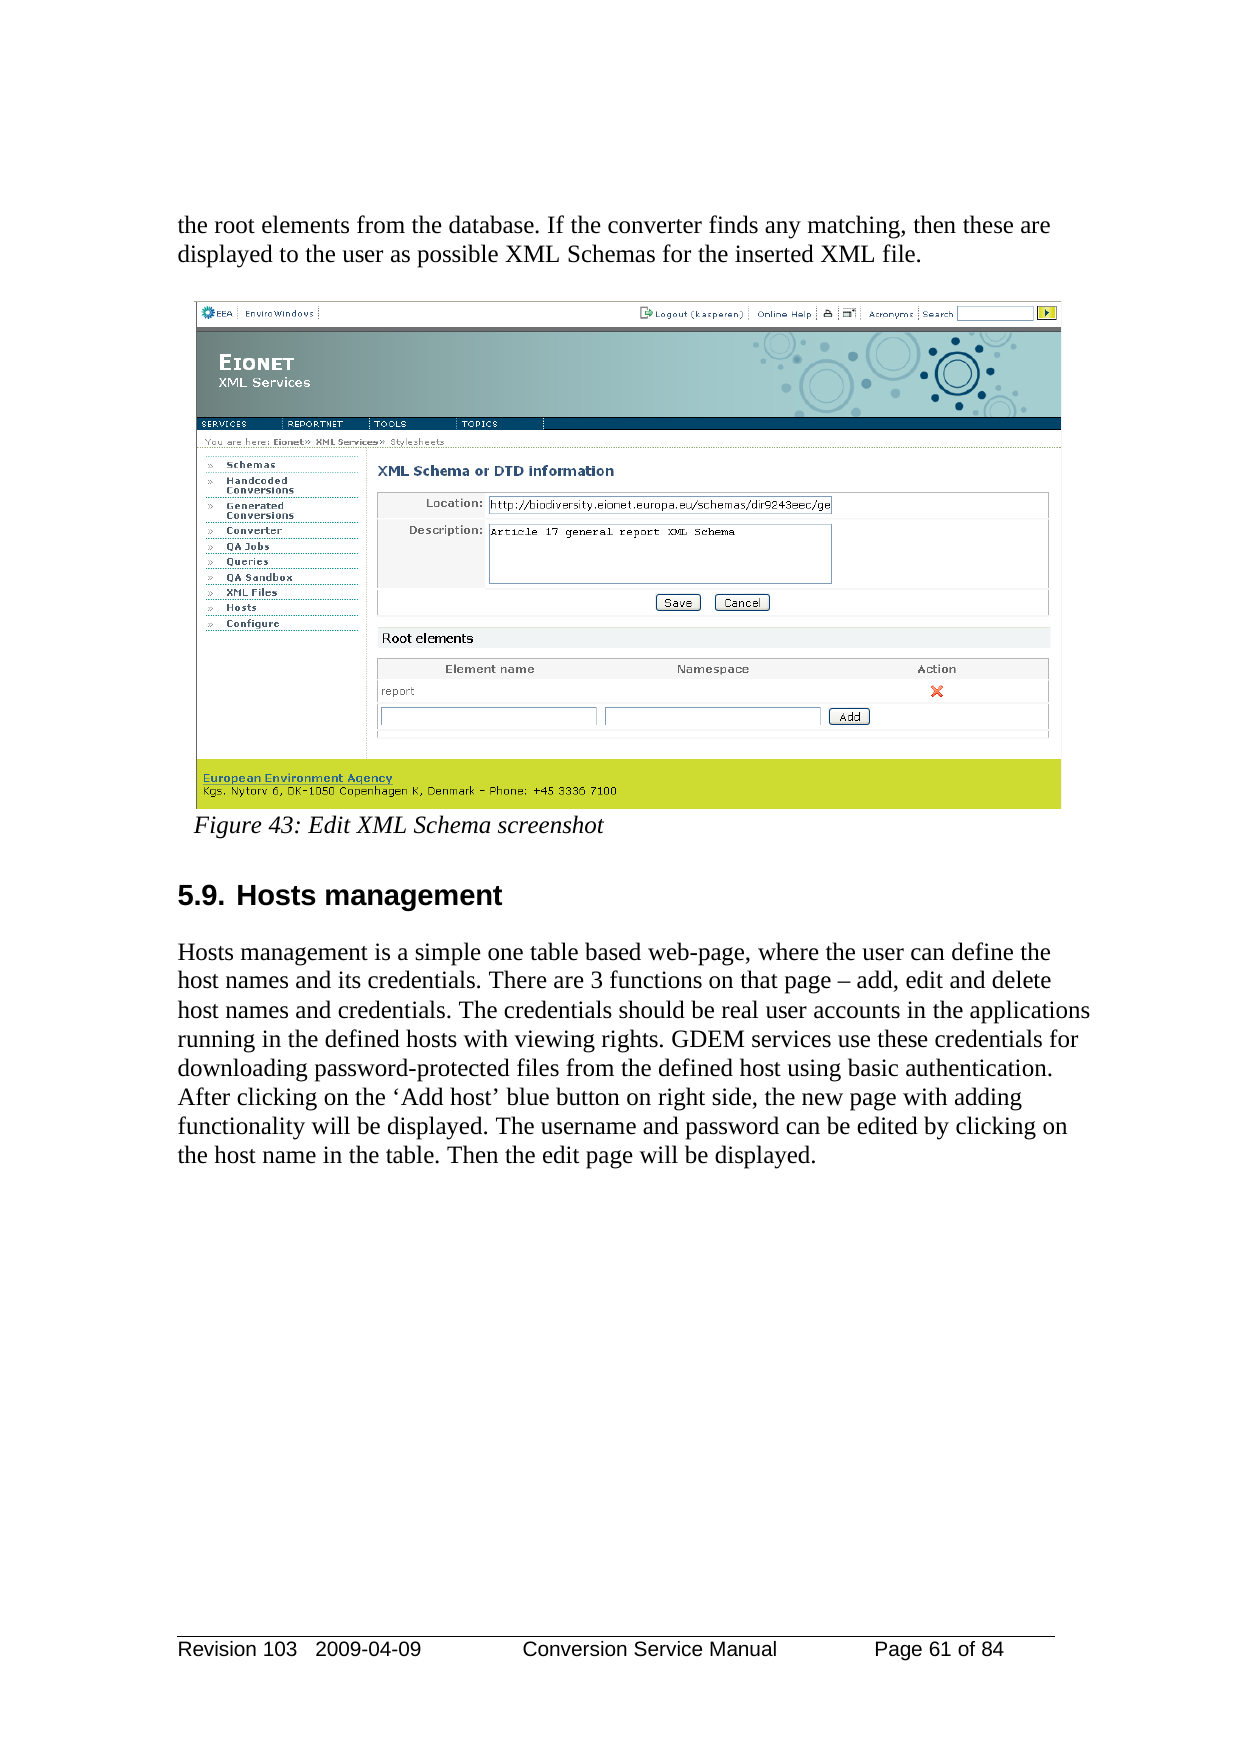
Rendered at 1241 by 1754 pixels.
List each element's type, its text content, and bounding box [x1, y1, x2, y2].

text Figure 43: Edit XML Schema screenshot [194, 810, 1061, 839]
text Hosts management is a simple one table based web-page, where the user can define the host names and its credentials. There are 3 functions on that page – add, edit and delete host names and credentials. The credentials should be real user accounts in the applications running in the defined hosts with viewing rights. GDEM services use these credentials for downloading password-protected files from the defined host using basic authentication. After clicking on the ‘Add host’ blue button on right side, the new page with adding functionality will be displayed. The username and password can be edited by clicking on the host name in the table. Then the edit page will be displayed. [177, 936, 1092, 1169]
text the root elements from the database. If the converter finds any matching, then these are displayed to the user as possible XML Schemas for the inserted XML file. [177, 210, 1092, 268]
subtitle Hosts management [177, 878, 1092, 912]
